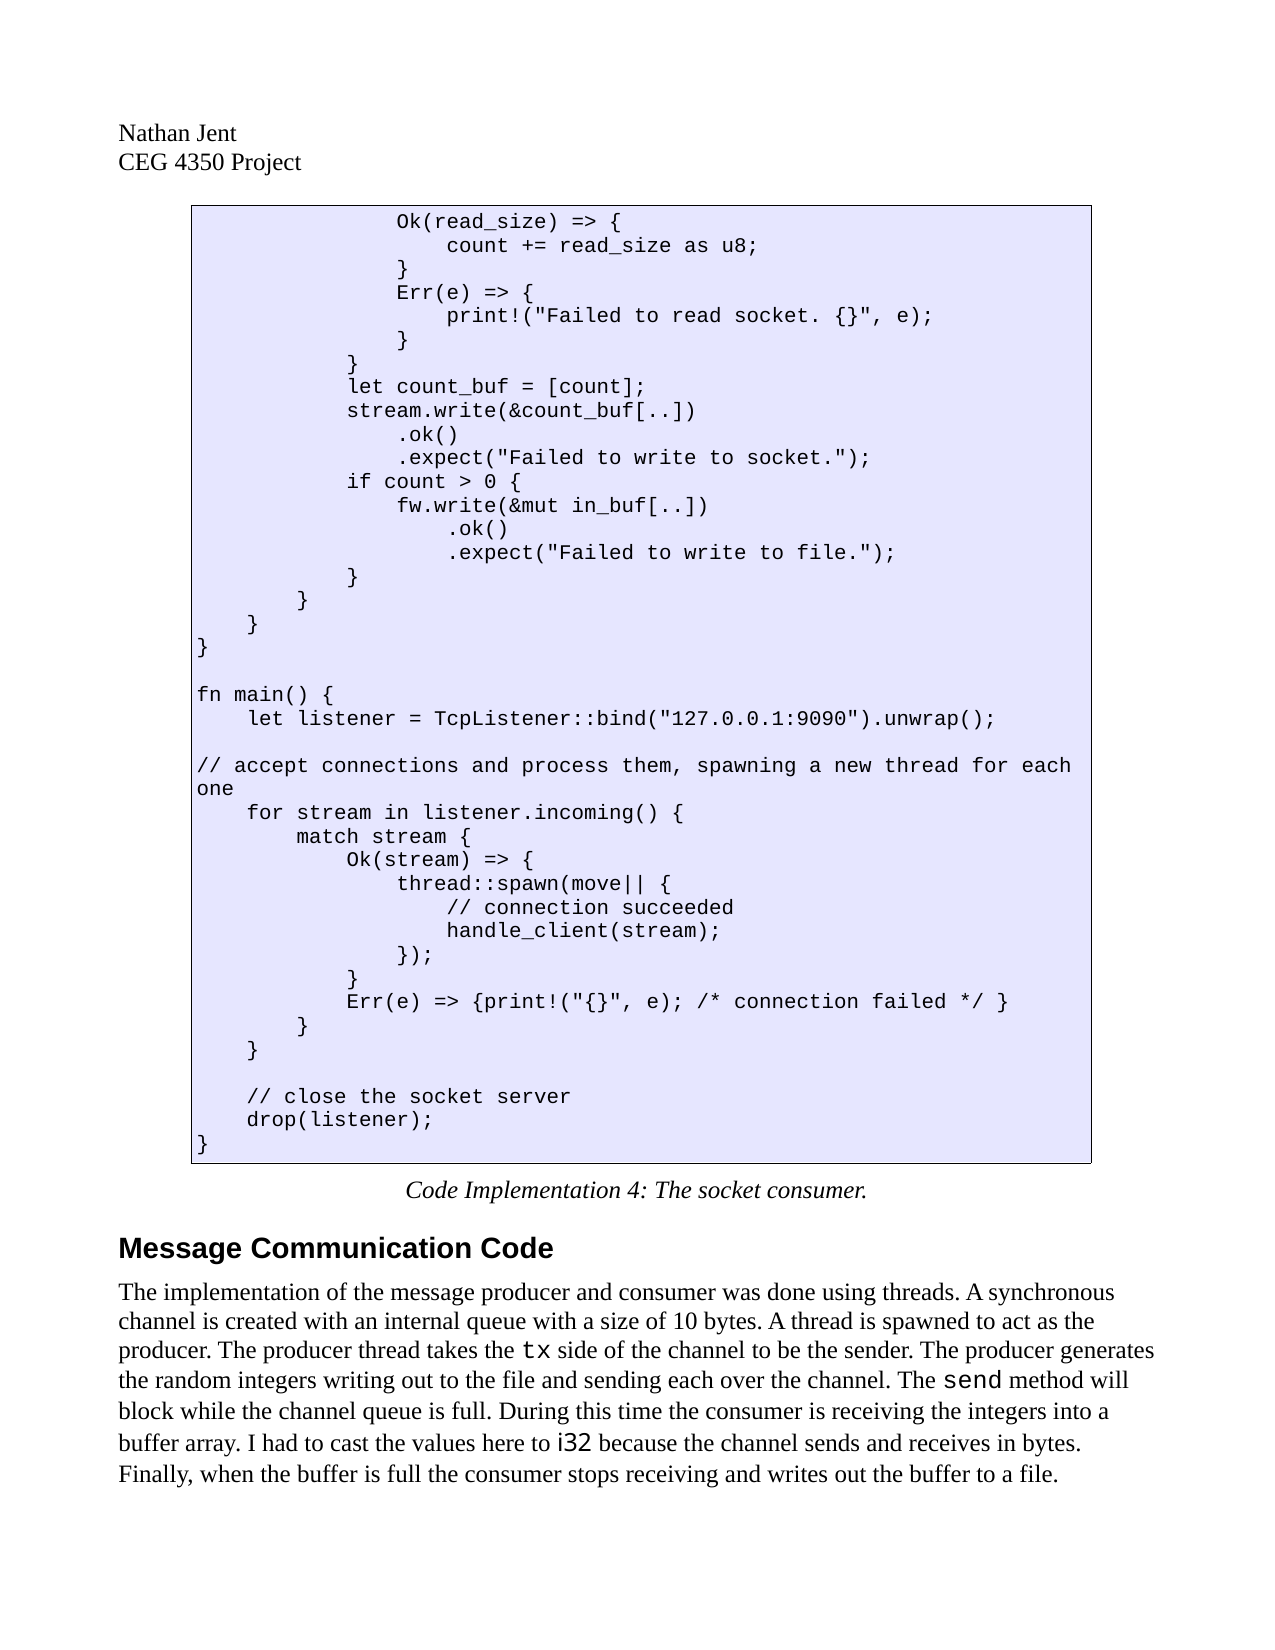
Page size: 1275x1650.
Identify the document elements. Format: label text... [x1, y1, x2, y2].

text Code Implementation 4: The socket consumer. [118, 1175, 1157, 1204]
table_header Ok(read_size) => { count += read_size as u8; } Err(e) => { print!("Failed to read socket. {}", e); } } let count_buf = [count]; stream.write(&count_buf[..]) .ok() .expect("Failed to write to socket."); if count > 0 { fw.write(&mut in_buf[..]) .ok() .expect("Failed to write to file."); } } } } fn main() { let listener = TcpListener::bind("127.0.0.1:9090").unwrap(); // accept connections and process them, spawning a new thread for each one for stream in listener.incoming() { match stream { Ok(stream) => { thread::spawn(move|| { // connection succeeded handle_client(stream); }); } Err(e) => {print!("{}", e); /* connection failed */ } } } // close the socket server drop(listener); } [192, 206, 1091, 1162]
text The implementation of the message producer and consumer was done using threads. A synchronous channel is created with an internal queue with a size of 10 bytes. A thread is spawned to act as the producer. The producer thread takes the tx side of the channel to be the sender. The producer generates the random integers writing out to the file and sending each over the channel. The send method will block while the channel queue is full. During this time the consumer is receiving the integers into a buffer array. I had to cast the values here to i32 because the channel sends and receives in bytes. Finally, when the buffer is full the consumer stops receiving and writes out the buffer to a file. [118, 1277, 1157, 1488]
subtitle Message Communication Code [118, 1231, 1157, 1265]
